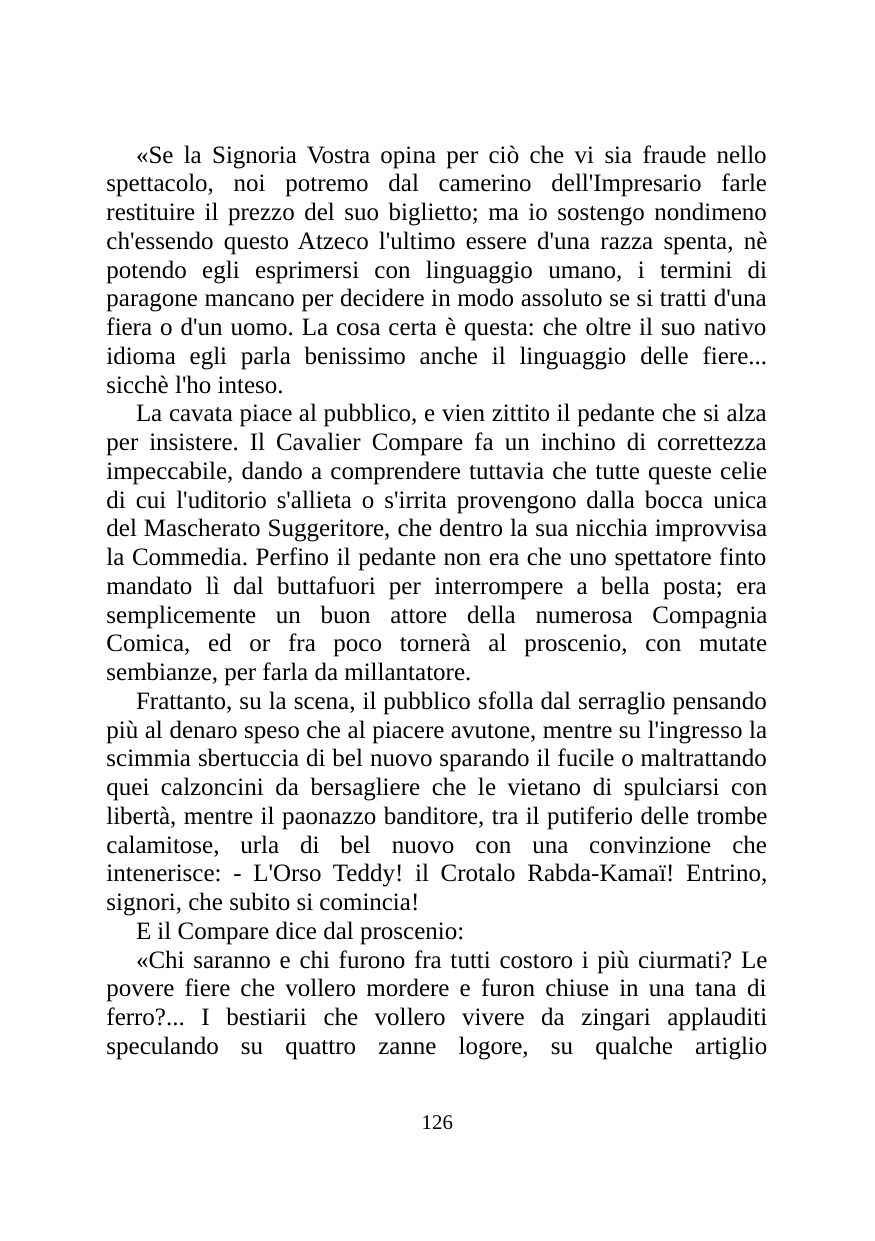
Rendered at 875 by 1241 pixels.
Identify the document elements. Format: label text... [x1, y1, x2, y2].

text Frattanto, su la scena, il pubblico sfolla dal serraglio pensando più al denaro speso che al piacere avutone, mentre su l'ingresso la scimmia sbertuccia di bel nuovo sparando il fucile o maltrattando quei calzoncini da bersagliere che le vietano di spulciarsi con libertà, mentre il paonazzo banditore, tra il putiferio delle trombe calamitose, urla di bel nuovo con una convinzione che intenerisce: - L'Orso Teddy! il Crotalo Rabda-Kamaï! Entrino, signori, che subito si comincia! [106, 686, 768, 916]
text «Chi saranno e chi furono fra tutti costoro i più ciurmati? Le povere fiere che vollero mordere e furon chiuse in una tana di ferro?... I bestiarii che vollero vivere da zingari applauditi speculando su quattro zanne logore, su qualche artiglio [106, 945, 768, 1060]
text «Se la Signoria Vostra opina per ciò che vi sia fraude nello spettacolo, noi potremo dal camerino dell'Impresario farle restituire il prezzo del suo biglietto; ma io sostengo nondimeno ch'essendo questo Atzeco l'ultimo essere d'una razza spenta, nè potendo egli esprimersi con linguaggio umano, i termini di paragone mancano per decidere in modo assoluto se si tratti d'una fiera o d'un uomo. La cosa certa è questa: che oltre il suo nativo idioma egli parla benissimo anche il linguaggio delle fiere... sicchè l'ho inteso. [106, 140, 768, 398]
text E il Compare dice dal proscenio: [106, 916, 768, 945]
text La cavata piace al pubblico, e vien zittito il pedante che si alza per insistere. Il Cavalier Compare fa un inchino di correttezza impeccabile, dando a comprendere tuttavia che tutte queste celie di cui l'uditorio s'allieta o s'irrita provengono dalla bocca unica del Mascherato Suggeritore, che dentro la sua nicchia improvvisa la Commedia. Perfino il pedante non era che uno spettatore finto mandato lì dal buttafuori per interrompere a bella posta; era semplicemente un buon attore della numerosa Compagnia Comica, ed or fra poco tornerà al proscenio, con mutate sembianze, per farla da millantatore. [106, 398, 768, 686]
